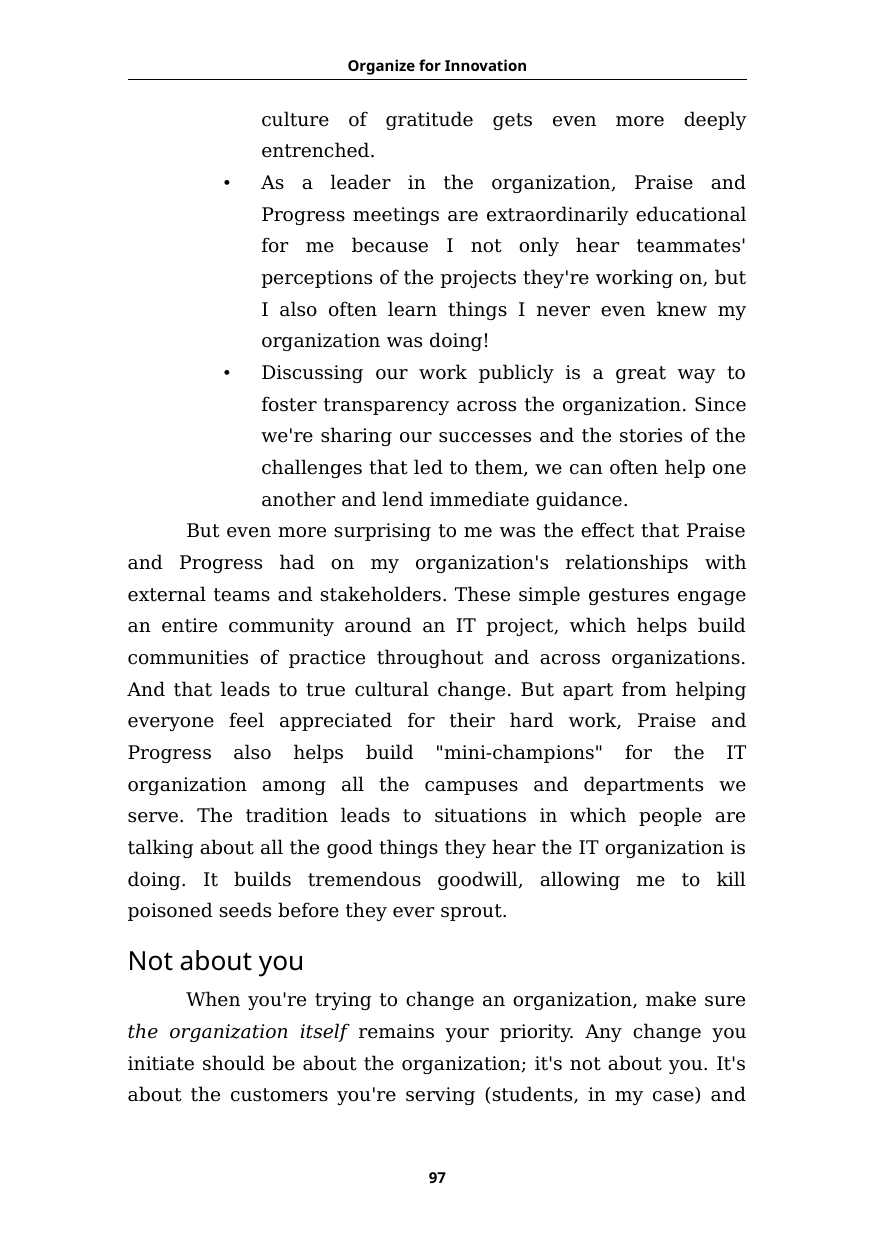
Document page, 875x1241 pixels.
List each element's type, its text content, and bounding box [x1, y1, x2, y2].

list As a leader in the organization, Praise and Progress meetings are extraordinarily educational for me because I not only hear teammates' perceptions of the projects they're working on, but I also often learn things I never even knew my organization was doing! [223, 172, 747, 352]
text When you're trying to change an organization, make sure the organization itself remains your priority. Any change you initiate should be about the organization; it's not about you. It's about the customers you're serving (students, in my case) and [127, 989, 747, 1106]
list culture of gratitude gets even more deeply entrenched. [223, 109, 747, 162]
subtitle Not about you [127, 947, 747, 977]
text But even more surprising to me was the effect that Praise and Progress had on my organization's relationships with external teams and stakeholders. These simple gestures engage an entire community around an IT project, which helps build communities of practice throughout and across organizations. And that leads to true cultural change. But apart from helping everyone feel appreciated for their hard work, Praise and Progress also helps build "mini-champions" for the IT organization among all the campuses and departments we serve. The tradition leads to situations in which people are talking about all the good things they hear the IT organization is doing. It builds tremendous goodwill, allowing me to kill poisoned seeds before they ever sprout. [127, 520, 747, 922]
list Discussing our work publicly is a great way to foster transparency across the organization. Since we're sharing our successes and the stories of the challenges that led to them, we can often help one another and lend immediate guidance. [223, 362, 747, 511]
